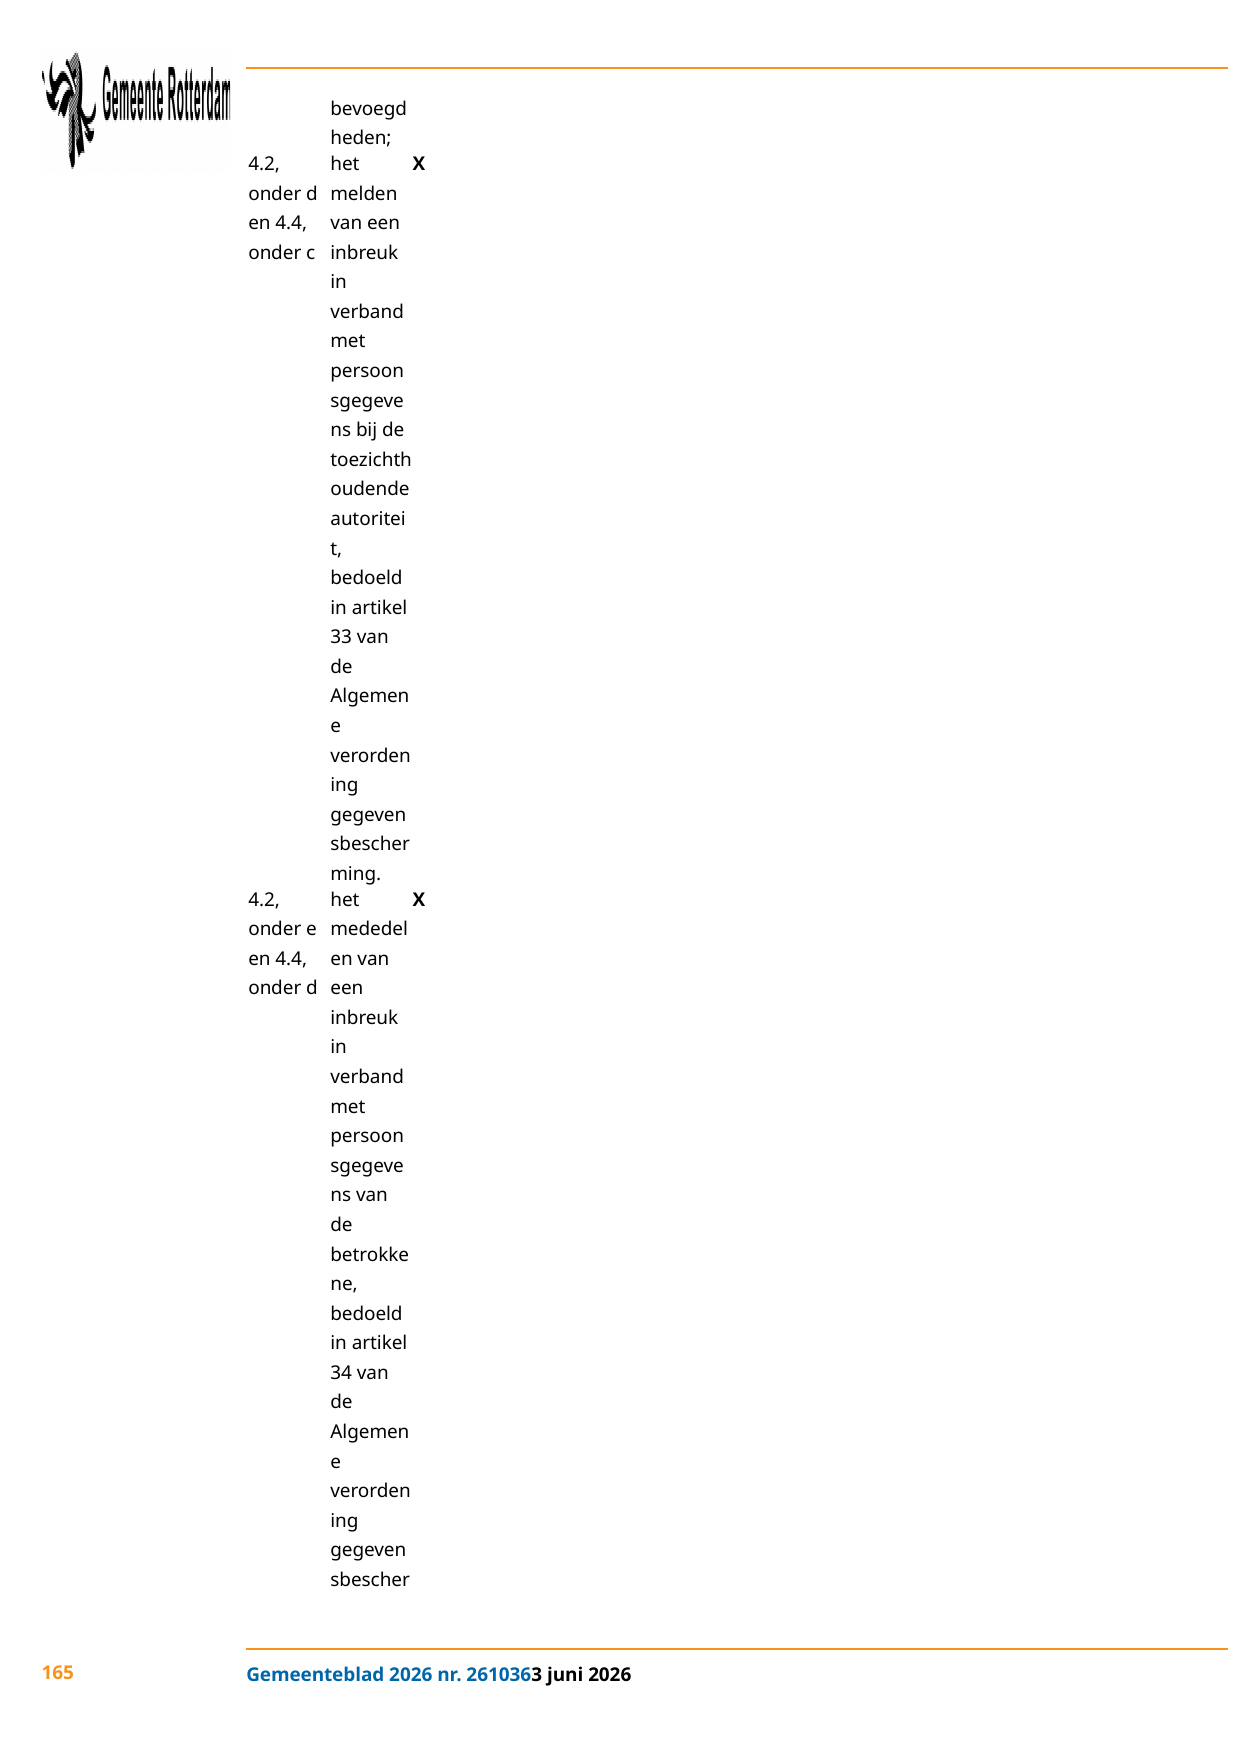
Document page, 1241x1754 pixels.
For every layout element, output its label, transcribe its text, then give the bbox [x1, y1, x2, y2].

table_cell [494, 150, 577, 886]
table_cell [987, 95, 1069, 150]
table_cell [823, 150, 905, 886]
table_cell [741, 95, 823, 150]
table_cell [1069, 886, 1152, 1592]
table_cell [412, 95, 494, 150]
table_cell [905, 886, 987, 1592]
table_cell [987, 886, 1069, 1592]
table_cell bevoegdheden; [330, 95, 412, 150]
table_cell [248, 95, 330, 150]
table_cell het mededelen van een inbreuk in verband met persoonsgegevens van de betrokkene, bedoeld in artikel 34 van de Algemene verordening gegevensbescher [330, 886, 412, 1592]
table_cell [494, 95, 577, 150]
table_cell het melden van een inbreuk in verband met persoonsgegevens bij de toezichthoudende autoriteit, bedoeld in artikel 33 van de Algemene verordening gegevensbescherming. [330, 150, 412, 886]
table_cell X [412, 150, 494, 886]
table_cell [905, 95, 987, 150]
table_cell [577, 95, 741, 150]
table_cell X [412, 886, 494, 1592]
table_cell [1069, 150, 1152, 886]
table_cell 4.2, onder d en 4.4, onder c [248, 150, 330, 886]
table_cell [741, 150, 823, 886]
table_cell 4.2, onder e en 4.4, onder d [248, 886, 330, 1592]
table_cell [823, 886, 905, 1592]
table_cell [577, 886, 741, 1592]
picture [41, 47, 231, 172]
table_cell [577, 150, 741, 886]
table_cell [823, 95, 905, 150]
table_cell [494, 886, 577, 1592]
table_cell [905, 150, 987, 886]
table_cell [1069, 95, 1152, 150]
table_cell [987, 150, 1069, 886]
table_cell [741, 886, 823, 1592]
